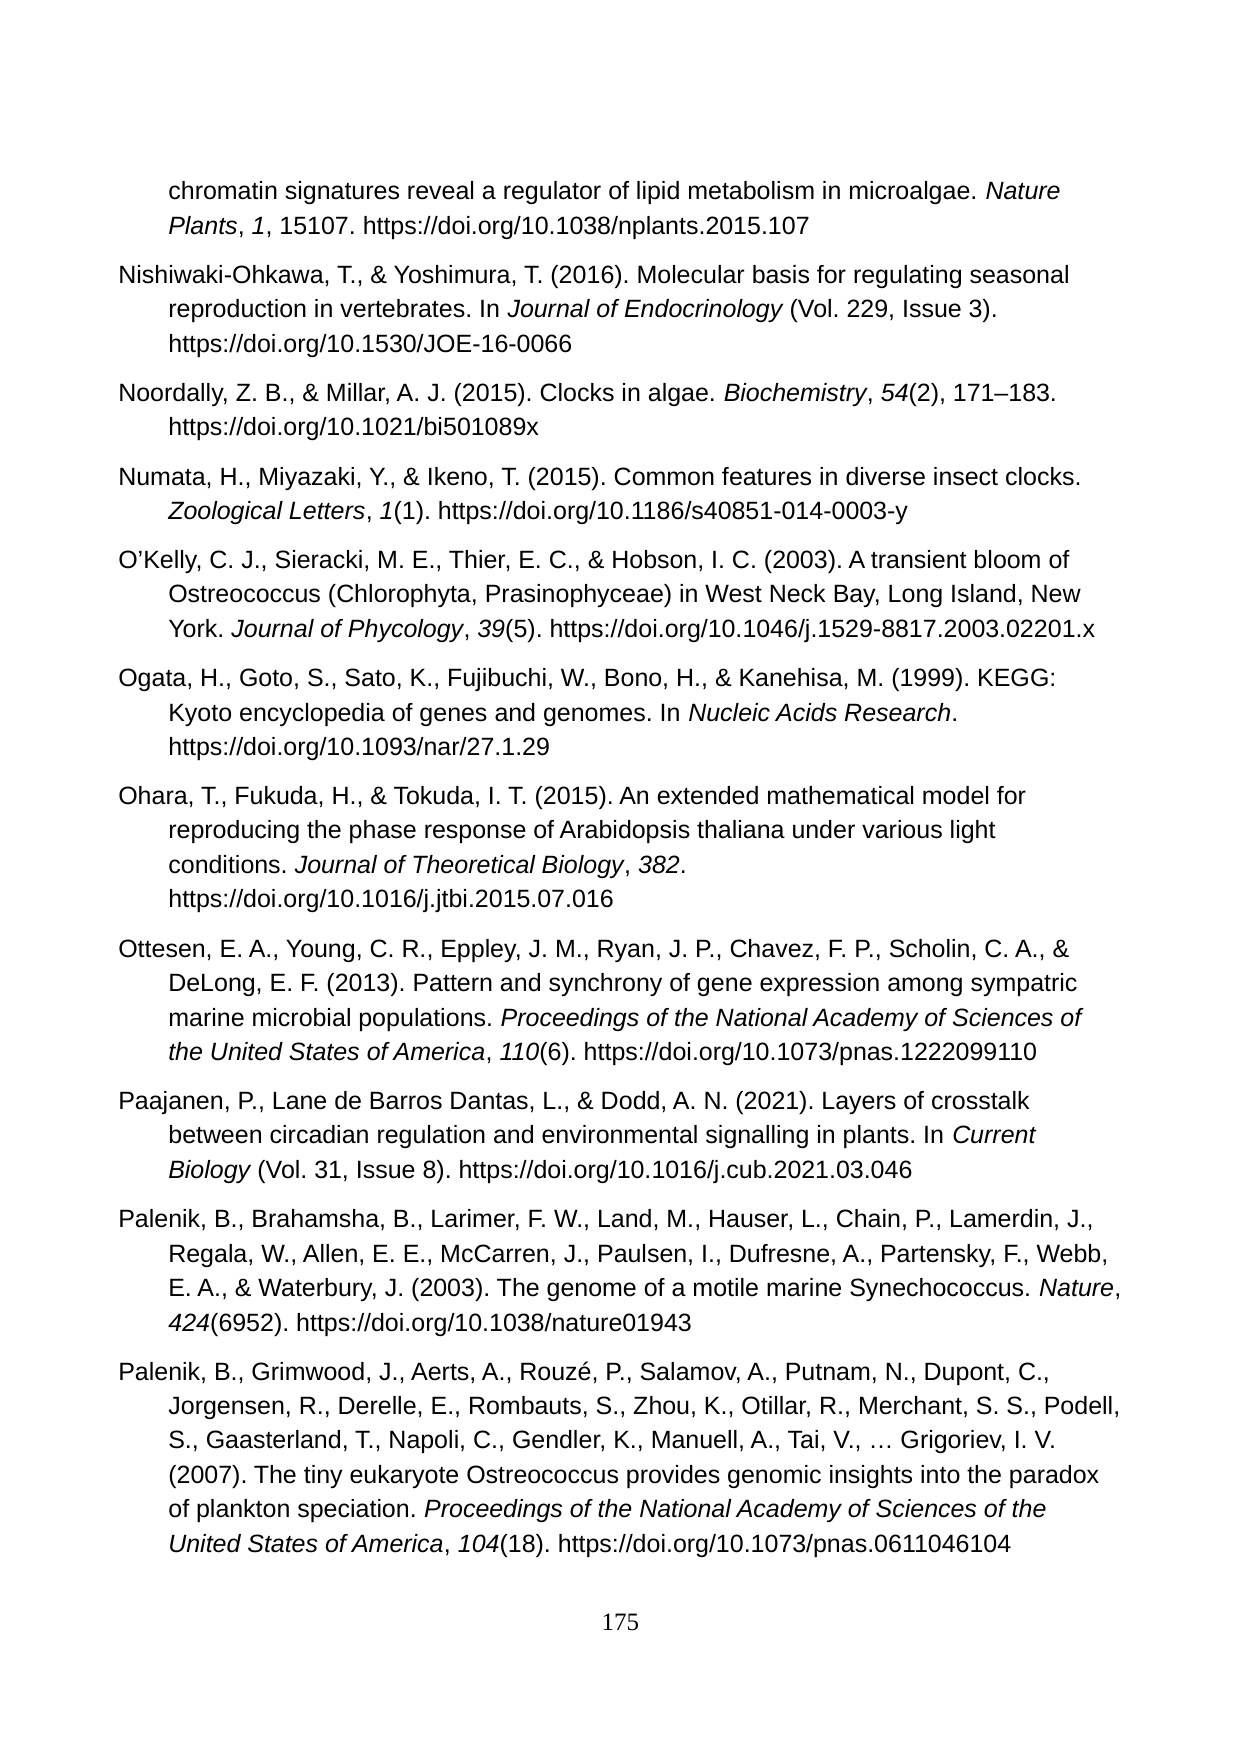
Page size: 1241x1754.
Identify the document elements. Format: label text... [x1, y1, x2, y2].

text O’Kelly, C. J., Sieracki, M. E., Thier, E. C., & Hobson, I. C. (2003). A transient bloom of Ostreococcus (Chlorophyta, Prasinophyceae) in West Neck Bay, Long Island, New York. Journal of Phycology, 39(5). https://doi.org/10.1046/j.1529-8817.2003.02201.x [118, 545, 1122, 643]
text Nishiwaki-Ohkawa, T., & Yoshimura, T. (2016). Molecular basis for regulating seasonal reproduction in vertebrates. In Journal of Endocrinology (Vol. 229, Issue 3). https://doi.org/10.1530/JOE-16-0066 [118, 260, 1122, 358]
text Ottesen, E. A., Young, C. R., Eppley, J. M., Ryan, J. P., Chavez, F. P., Scholin, C. A., & DeLong, E. F. (2013). Pattern and synchrony of gene expression among sympatric marine microbial populations. Proceedings of the National Academy of Sciences of the United States of America, 110(6). https://doi.org/10.1073/pnas.1222099110 [118, 933, 1122, 1066]
text Ohara, T., Fukuda, H., & Tokuda, I. T. (2015). An extended mathematical model for reproducing the phase response of Arabidopsis thaliana under various light conditions. Journal of Theoretical Biology, 382. https://doi.org/10.1016/j.jtbi.2015.07.016 [118, 781, 1122, 913]
text Numata, H., Miyazaki, Y., & Ikeno, T. (2015). Common features in diverse insect clocks. Zoological Letters, 1(1). https://doi.org/10.1186/s40851-014-0003-y [118, 461, 1122, 525]
text Noordally, Z. B., & Millar, A. J. (2015). Clocks in algae. Biochemistry, 54(2), 171–183. https://doi.org/10.1021/bi501089x [118, 378, 1122, 441]
text chromatin signatures reveal a regulator of lipid metabolism in microalgae. Nature Plants, 1, 15107. https://doi.org/10.1038/nplants.2015.107 [118, 176, 1122, 239]
text Palenik, B., Brahamsha, B., Larimer, F. W., Land, M., Hauser, L., Chain, P., Lamerdin, J., Regala, W., Allen, E. E., McCarren, J., Paulsen, I., Dufresne, A., Partensky, F., Webb, E. A., & Waterbury, J. (2003). The genome of a motile marine Synechococcus. Nature, 424(6952). https://doi.org/10.1038/nature01943 [118, 1204, 1122, 1336]
text Ogata, H., Goto, S., Sato, K., Fujibuchi, W., Bono, H., & Kanehisa, M. (1999). KEGG: Kyoto encyclopedia of genes and genomes. In Nucleic Acids Research. https://doi.org/10.1093/nar/27.1.29 [118, 663, 1122, 761]
text Paajanen, P., Lane de Barros Dantas, L., & Dodd, A. N. (2021). Layers of crosstalk between circadian regulation and environmental signalling in plants. In Current Biology (Vol. 31, Issue 8). https://doi.org/10.1016/j.cub.2021.03.046 [118, 1086, 1122, 1184]
text Palenik, B., Grimwood, J., Aerts, A., Rouzé, P., Salamov, A., Putnam, N., Dupont, C., Jorgensen, R., Derelle, E., Rombauts, S., Zhou, K., Otillar, R., Merchant, S. S., Podell, S., Gaasterland, T., Napoli, C., Gendler, K., Manuell, A., Tai, V., … Grigoriev, I. V. (2007). The tiny eukaryote Ostreococcus provides genomic insights into the paradox of plankton speciation. Proceedings of the National Academy of Sciences of the United States of America, 104(18). https://doi.org/10.1073/pnas.0611046104 [118, 1357, 1122, 1558]
